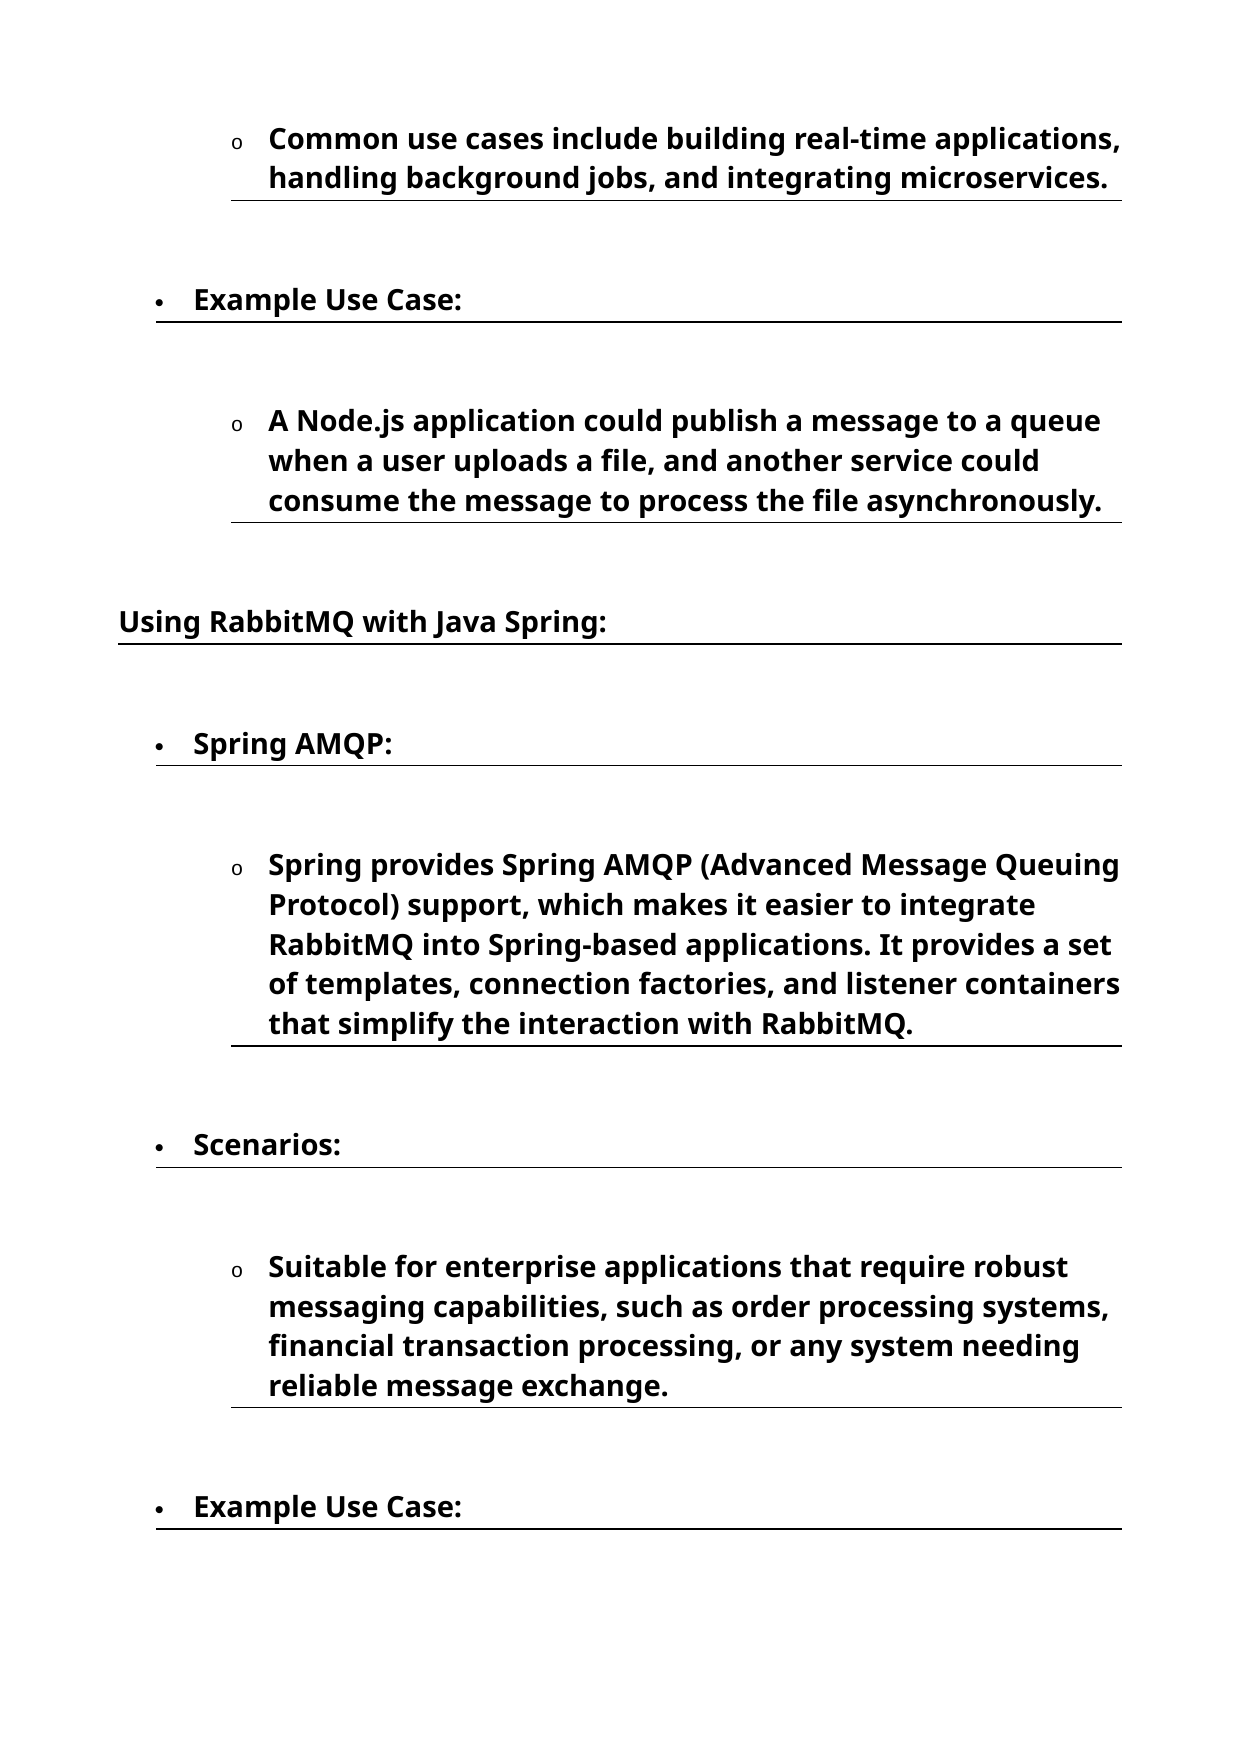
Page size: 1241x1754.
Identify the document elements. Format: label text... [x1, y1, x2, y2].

subtitle Scenarios: [156, 1125, 1122, 1167]
subtitle Spring AMQP: [156, 723, 1122, 765]
subtitle Common use cases include building real-time applications, handling background jobs, and integrating microservices. [231, 118, 1122, 200]
subtitle Suitable for enterprise applications that require robust messaging capabilities, such as order processing systems, financial transaction processing, or any system needing reliable message exchange. [231, 1246, 1122, 1407]
subtitle Example Use Case: [156, 1487, 1122, 1528]
subtitle Example Use Case: [156, 279, 1122, 321]
subtitle A Node.js application could publish a message to a queue when a user uploads a file, and another service could consume the message to process the file asynchronously. [231, 401, 1122, 522]
subtitle Spring provides Spring AMQP (Advanced Message Queuing Protocol) support, which makes it easier to integrate RabbitMQ into Spring-based applications. It provides a set of templates, connection factories, and listener containers that simplify the interaction with RabbitMQ. [231, 844, 1122, 1045]
subtitle Using RabbitMQ with Java Spring: [118, 602, 1122, 643]
